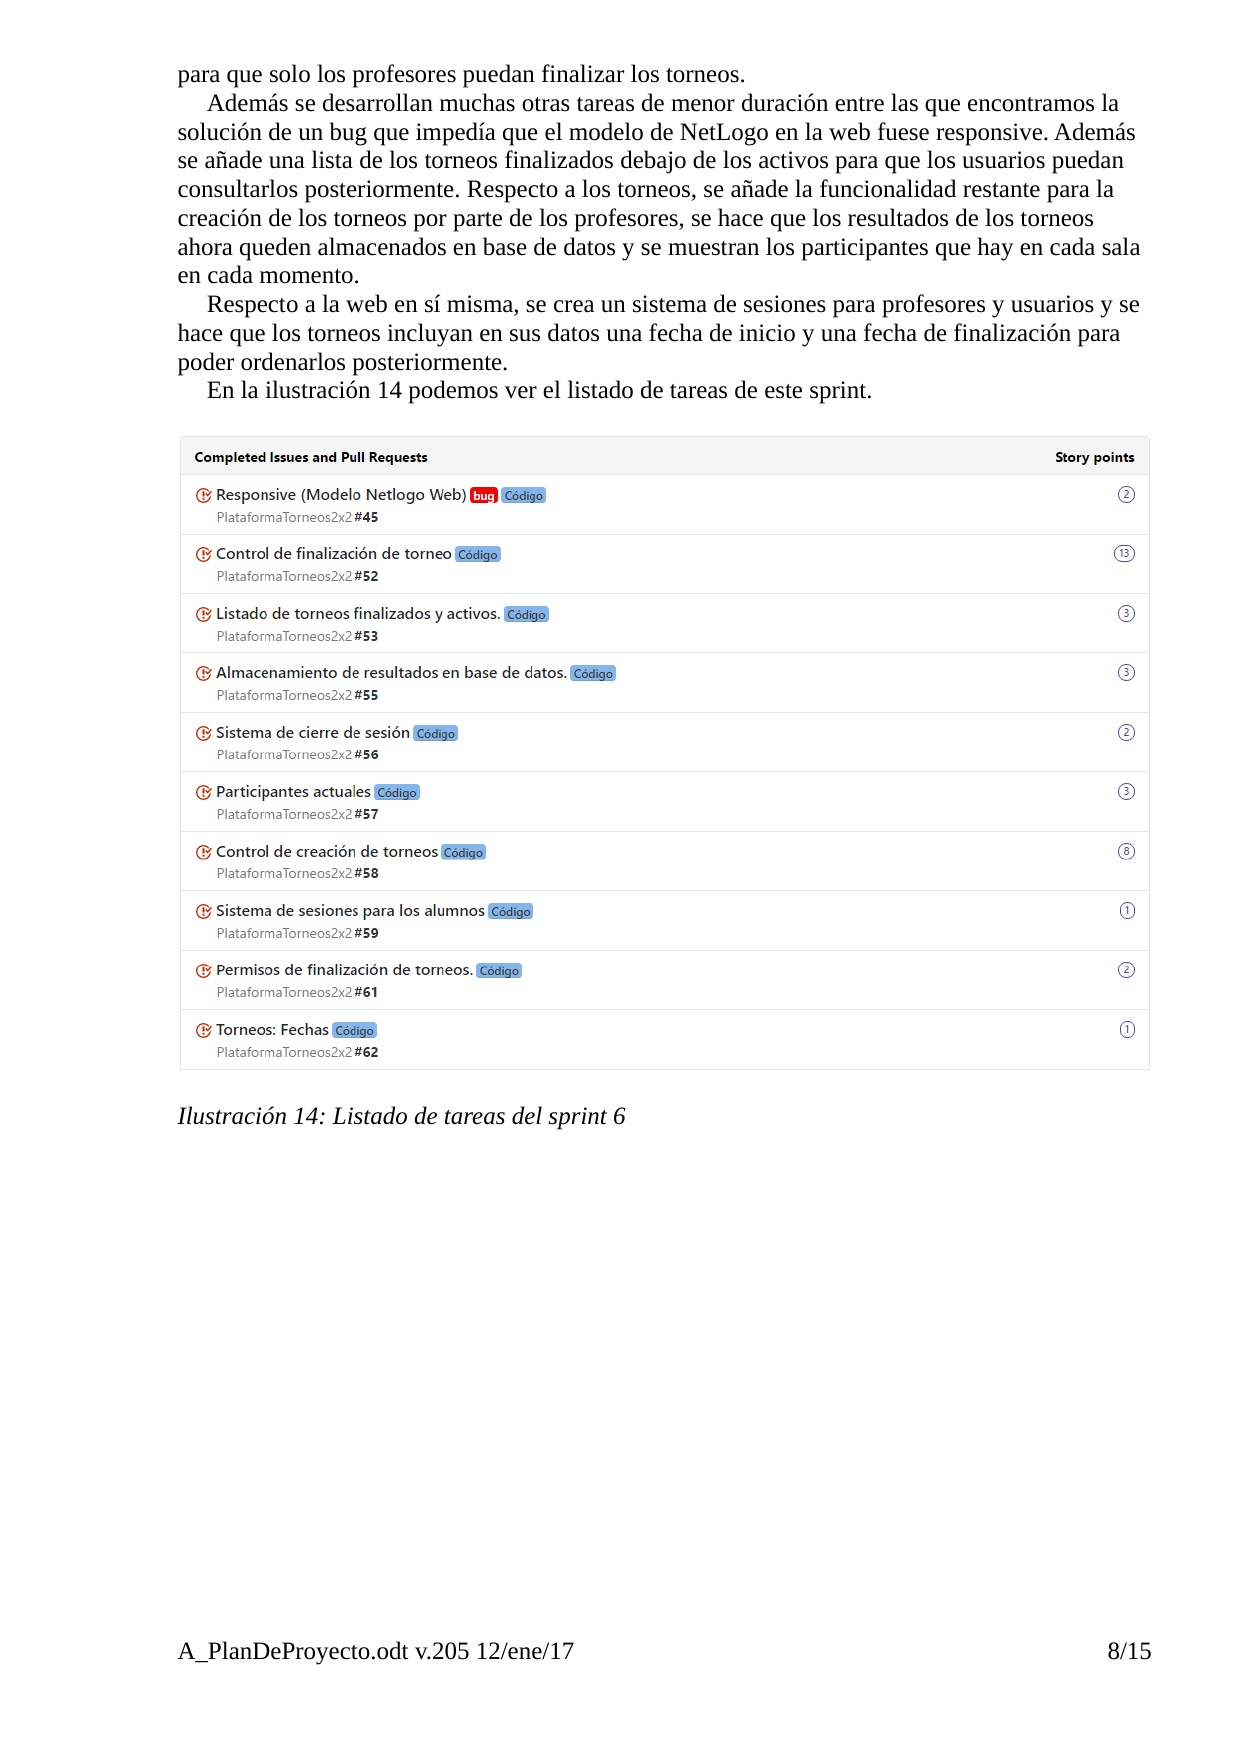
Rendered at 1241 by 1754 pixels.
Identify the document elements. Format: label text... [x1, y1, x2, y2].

text Además se desarrollan muchas otras tareas de menor duración entre las que encontramos la solución de un bug que impedía que el modelo de NetLogo en la web fuese responsive. Además se añade una lista de los torneos finalizados debajo de los activos para que los usuarios puedan consultarlos posteriormente. Respecto a los torneos, se añade la funcionalidad restante para la creación de los torneos por parte de los profesores, se hace que los resultados de los torneos ahora queden almacenados en base de datos y se muestran los participantes que hay en cada sala en cada momento. [177, 88, 1152, 289]
picture [177, 432, 1152, 1073]
text Respecto a la web en sí misma, se crea un sistema de sesiones para profesores y usuarios y se hace que los torneos incluyan en sus datos una fecha de inicio y una fecha de finalización para poder ordenarlos posteriormente. [177, 289, 1152, 375]
text En la ilustración 14 podemos ver el listado de tareas de este sprint. [177, 375, 1152, 404]
text Ilustración 14: Listado de tareas del sprint 6 [177, 1073, 1152, 1130]
text para que solo los profesores puedan finalizar los torneos. [177, 59, 1152, 88]
